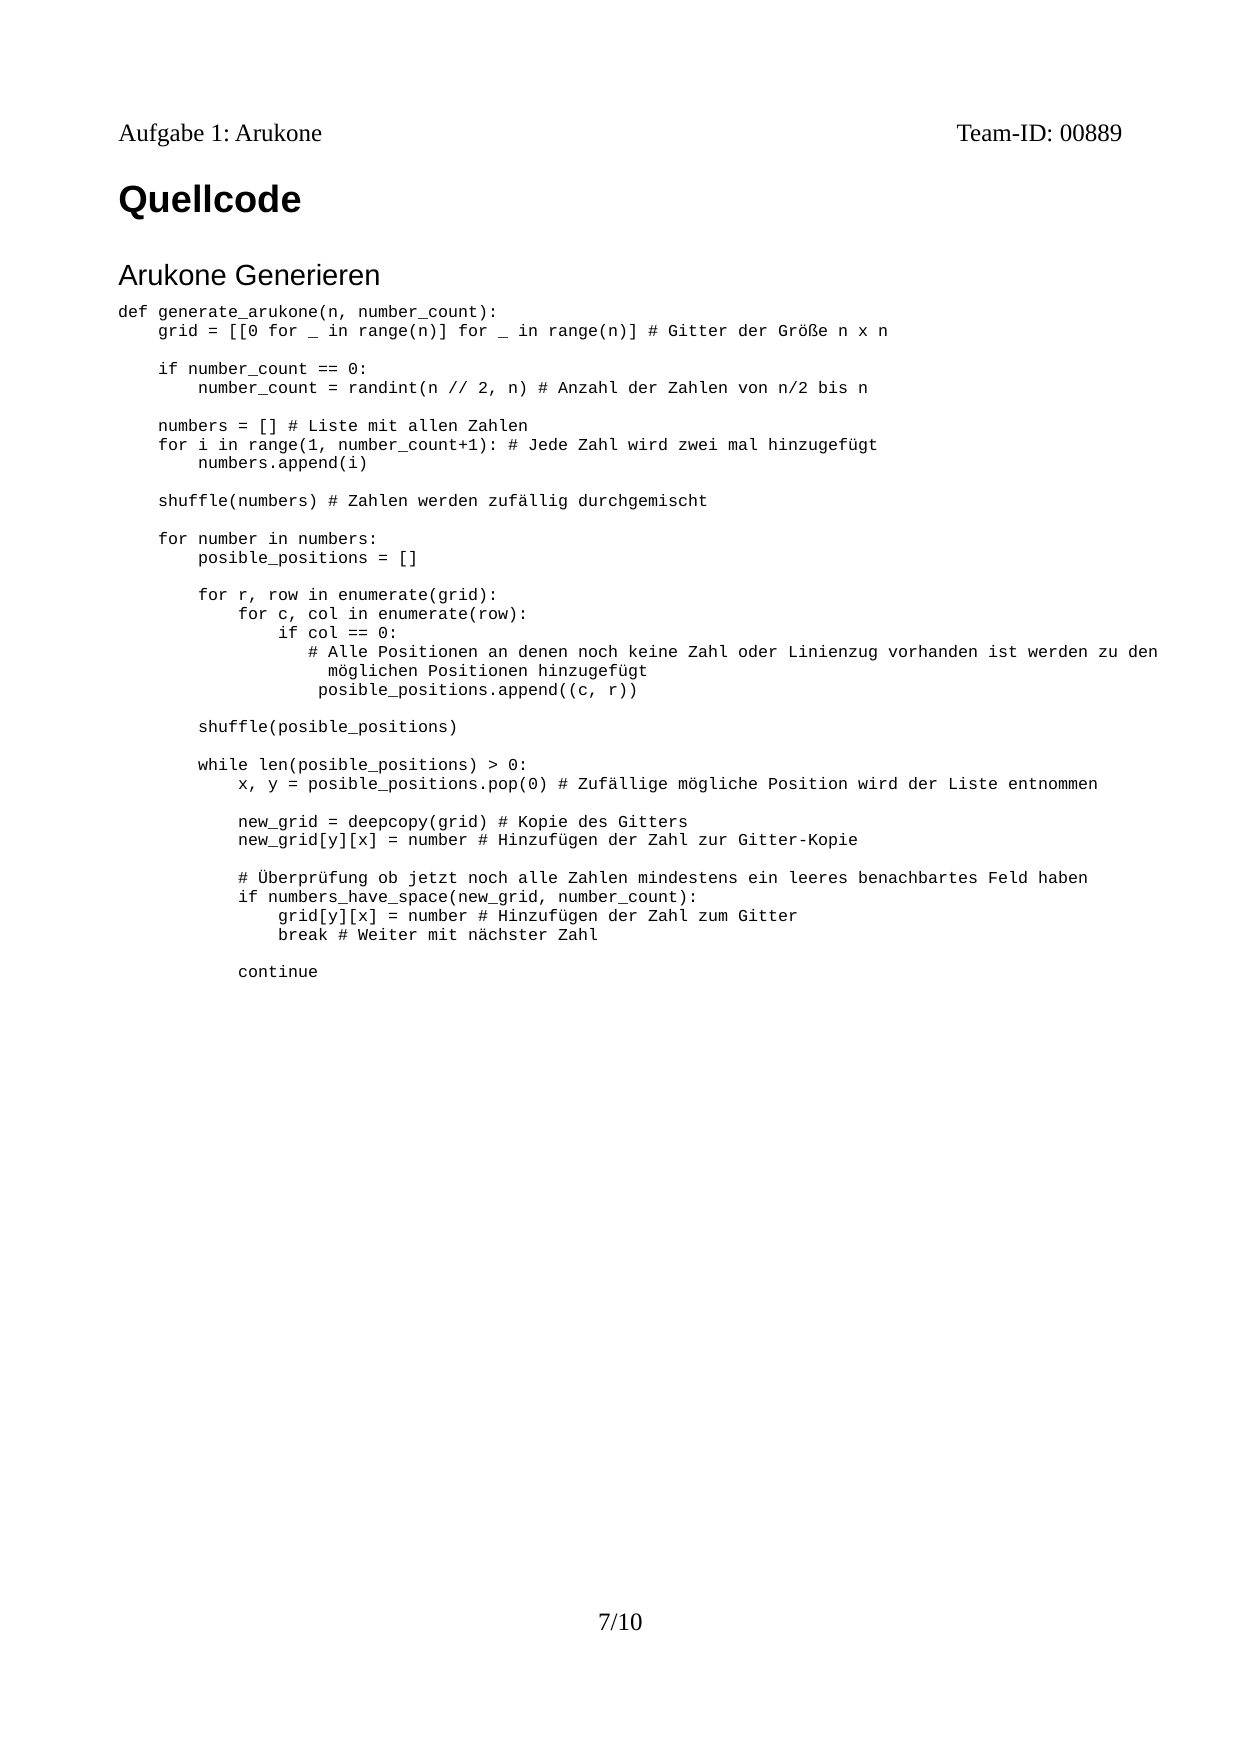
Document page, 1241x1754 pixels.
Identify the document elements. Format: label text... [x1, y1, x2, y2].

subtitle Arukone Generieren [118, 258, 1122, 292]
subtitle Quellcode [118, 177, 1122, 221]
